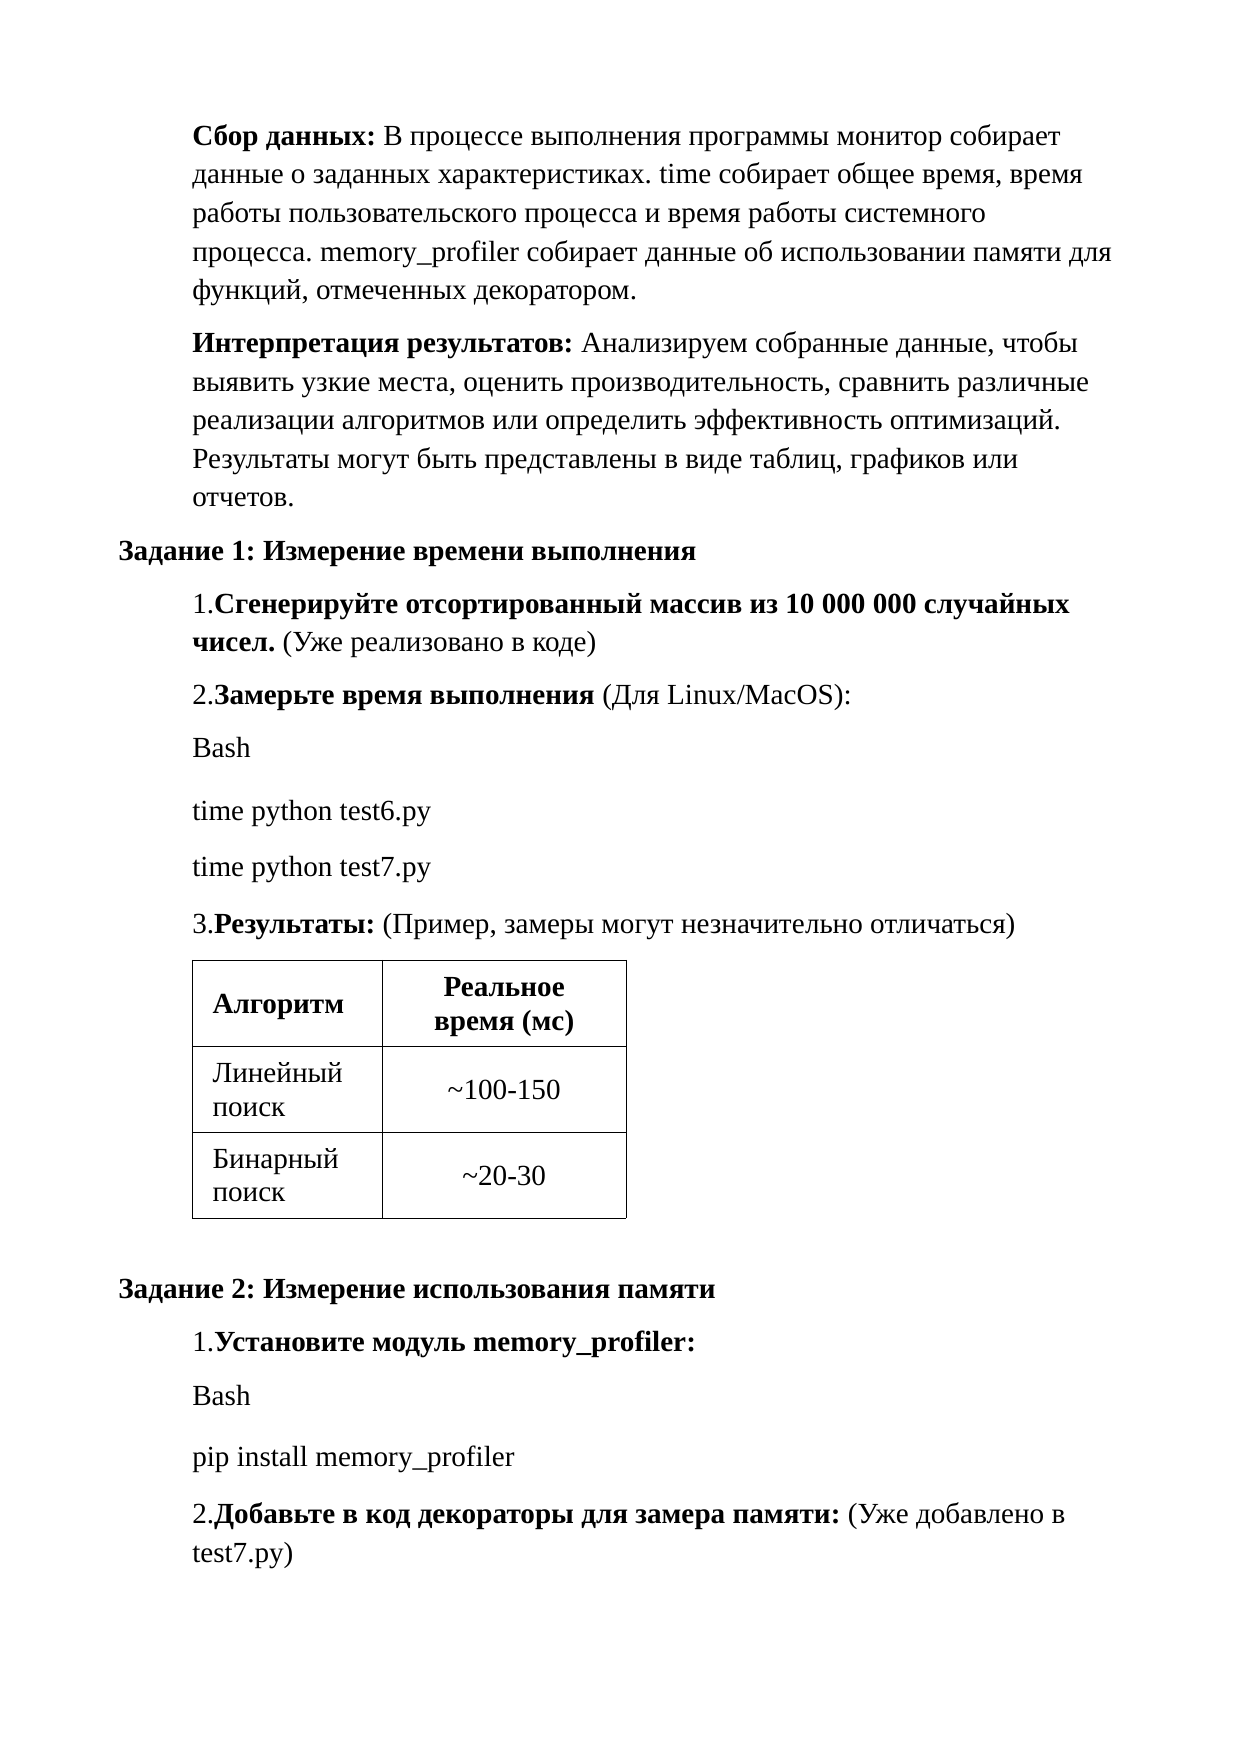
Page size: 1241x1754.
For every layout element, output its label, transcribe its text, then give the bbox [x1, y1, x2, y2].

list pip install memory_profiler [118, 1439, 1122, 1473]
list Результаты: (Пример, замеры могут незначительно отличаться) [118, 907, 1122, 940]
text Задание 1: Измерение времени выполнения [118, 533, 1122, 566]
list Bash [118, 1378, 1122, 1411]
list Установите модуль memory_profiler: [118, 1324, 1122, 1358]
list Интерпретация результатов: Анализируем собранные данные, чтобы выявить узкие места, оценить производительность, сравнить различные реализации алгоритмов или определить эффективность оптимизаций. Результаты могут быть представлены в виде таблиц, графиков или отчетов. [118, 325, 1122, 513]
table_header Алгоритм [193, 961, 382, 1046]
list Замерьте время выполнения (Для Linux/MacOS): [118, 677, 1122, 711]
list Bash [118, 731, 1122, 764]
text Задание 2: Измерение использования памяти [118, 1271, 1122, 1305]
table_cell ~20-30 [383, 1133, 626, 1217]
list time python test6.py [118, 793, 1122, 826]
table_header Реальное время (мс) [383, 961, 626, 1046]
list time python test7.py [118, 849, 1122, 883]
table_cell ~100-150 [383, 1047, 626, 1132]
list Добавьте в код декораторы для замера памяти: (Уже добавлено в test7.py) [118, 1497, 1122, 1569]
list Сбор данных: В процессе выполнения программы монитор собирает данные о заданных характеристиках. time собирает общее время, время работы пользовательского процесса и время работы системного процесса. memory_profiler собирает данные об использовании памяти для функций, отмеченных декоратором. [118, 118, 1122, 306]
table_cell Бинарный поиск [193, 1133, 382, 1217]
list Сгенерируйте отсортированный массив из 10 000 000 случайных чисел. (Уже реализовано в коде) [118, 586, 1122, 658]
table_cell Линейный поиск [193, 1047, 382, 1132]
